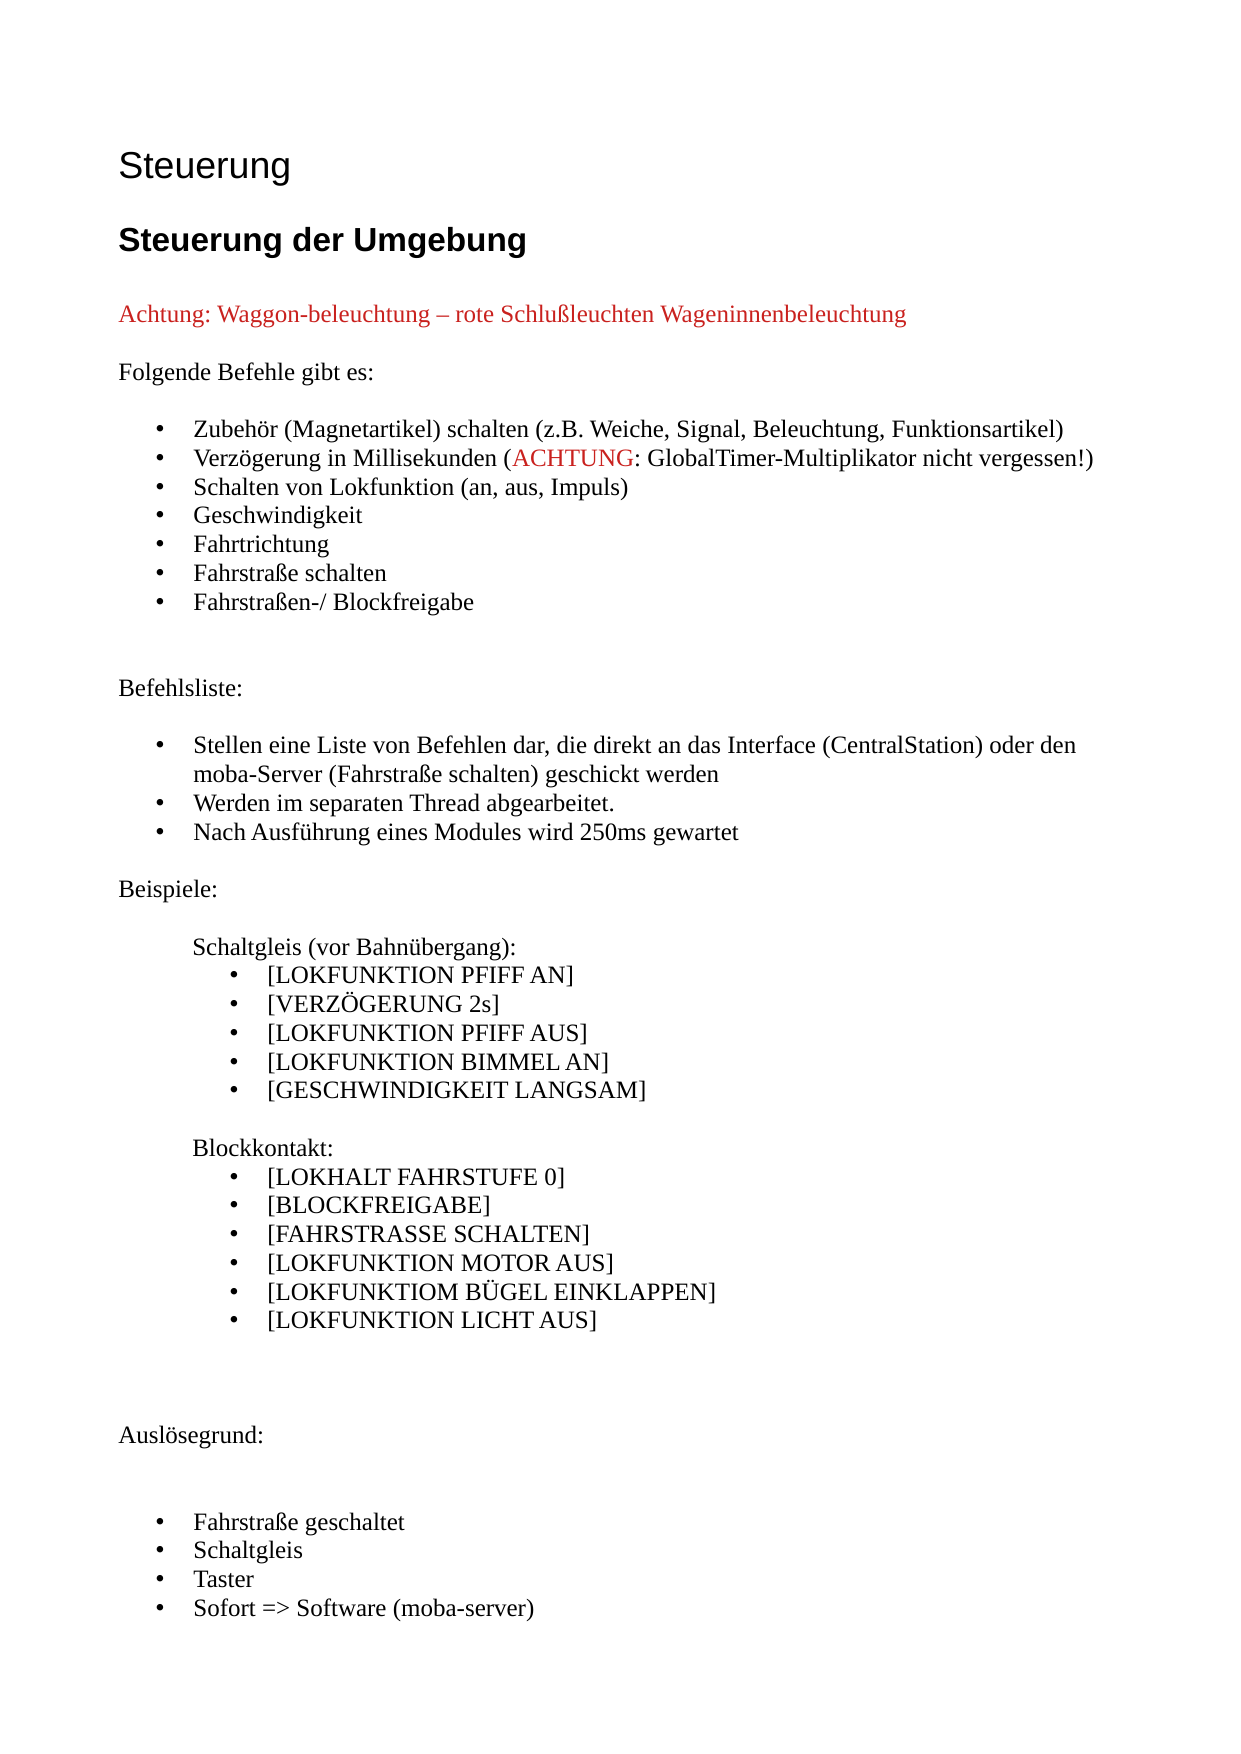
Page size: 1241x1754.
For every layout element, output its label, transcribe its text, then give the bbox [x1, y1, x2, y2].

text Schaltgleis (vor Bahnübergang): [118, 932, 1122, 961]
list [LOKFUNKTIOM BÜGEL EINKLAPPEN] [229, 1277, 1122, 1306]
list [LOKFUNKTION BIMMEL AN] [229, 1047, 1122, 1076]
list Fahrstraßen-/ Blockfreigabe [156, 587, 1122, 616]
list [LOKFUNKTION LICHT AUS] [229, 1306, 1122, 1334]
text Achtung: Waggon-beleuchtung – rote Schlußleuchten Wageninnenbeleuchtung [118, 299, 1122, 328]
list Sofort => Software (moba-server) [156, 1593, 1122, 1622]
list Verzögerung in Millisekunden (ACHTUNG: GlobalTimer-Multiplikator nicht vergessen!) [156, 443, 1122, 472]
list [LOKFUNKTION PFIFF AN] [229, 961, 1122, 989]
list [LOKFUNKTION PFIFF AUS] [229, 1018, 1122, 1047]
list Geschwindigkeit [156, 501, 1122, 529]
list Werden im separaten Thread abgearbeitet. [156, 788, 1122, 817]
subtitle Steuerung [118, 143, 1122, 186]
text Blockkontakt: [118, 1133, 1122, 1162]
list Taster [156, 1564, 1122, 1593]
list Schalten von Lokfunktion (an, aus, Impuls) [156, 472, 1122, 501]
list Fahrstraße geschaltet [156, 1507, 1122, 1536]
text Folgende Befehle gibt es: [118, 357, 1122, 386]
list Stellen eine Liste von Befehlen dar, die direkt an das Interface (CentralStation) oder den moba-Server (Fahrstraße schalten) geschickt werden [156, 731, 1122, 788]
text Auslösegrund: [118, 1421, 1122, 1449]
list [LOKHALT FAHRSTUFE 0] [229, 1162, 1122, 1191]
list Schaltgleis [156, 1536, 1122, 1564]
list [BLOCKFREIGABE] [229, 1191, 1122, 1219]
subtitle Steuerung der Umgebung [118, 219, 1122, 258]
list [VERZÖGERUNG 2s] [229, 989, 1122, 1018]
list Fahrtrichtung [156, 529, 1122, 558]
list Fahrstraße schalten [156, 558, 1122, 587]
list [LOKFUNKTION MOTOR AUS] [229, 1248, 1122, 1277]
text Befehlsliste: [118, 673, 1122, 702]
list [FAHRSTRASSE SCHALTEN] [229, 1219, 1122, 1248]
list Nach Ausführung eines Modules wird 250ms gewartet [156, 817, 1122, 846]
list Zubehör (Magnetartikel) schalten (z.B. Weiche, Signal, Beleuchtung, Funktionsartikel) [156, 414, 1122, 443]
text Beispiele: [118, 874, 1122, 903]
list [GESCHWINDIGKEIT LANGSAM] [229, 1076, 1122, 1104]
